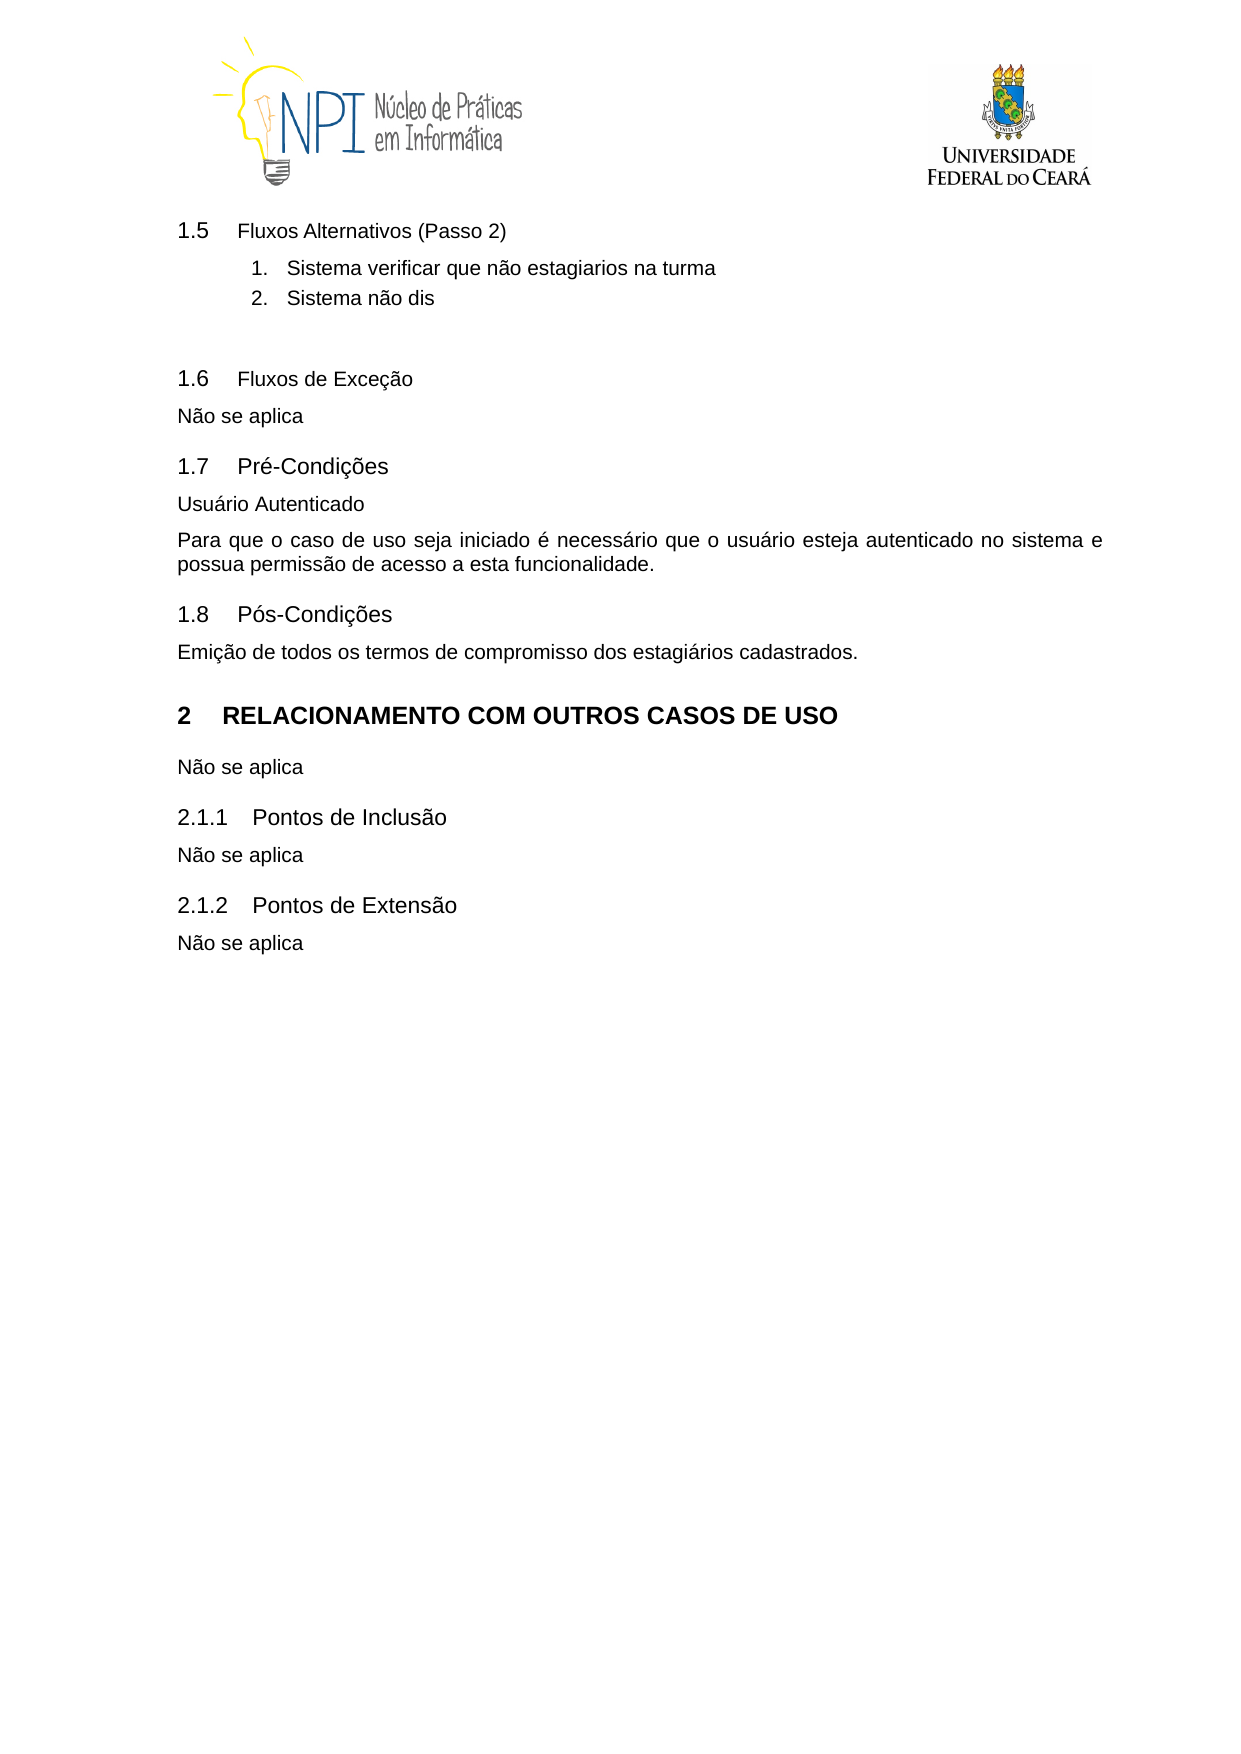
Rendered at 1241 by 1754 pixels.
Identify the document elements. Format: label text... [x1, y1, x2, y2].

text Para que o caso de uso seja iniciado é necessário que o usuário esteja autenticado no sistema e possua permissão de acesso a esta funcionalidade. [177, 528, 1104, 576]
subtitle Pontos de Inclusão [177, 804, 1104, 830]
text Emição de todos os termos de compromisso dos estagiários cadastrados. [177, 640, 1104, 664]
text Não se aplica [177, 404, 1104, 428]
subtitle Relacionamento com Outros Casos de Uso [177, 701, 1104, 730]
text Usuário Autenticado [177, 491, 1104, 515]
subtitle Fluxos Alternativos (Passo 2) [177, 217, 1104, 243]
subtitle Pré-Condições [177, 453, 1104, 479]
picture [202, 26, 530, 196]
subtitle Pontos de Extensão [177, 892, 1104, 918]
subtitle Pós-Condições [177, 601, 1104, 627]
list Não se aplica [177, 755, 1104, 779]
list Não se aplica [177, 931, 1104, 954]
picture [927, 64, 1093, 188]
subtitle Fluxos de Exceção [177, 365, 1104, 391]
text 1. Sistema verificar que não estagiarios na turma [177, 255, 1104, 279]
list Não se aplica [177, 843, 1104, 867]
text 2. Sistema não dis [177, 286, 1104, 309]
